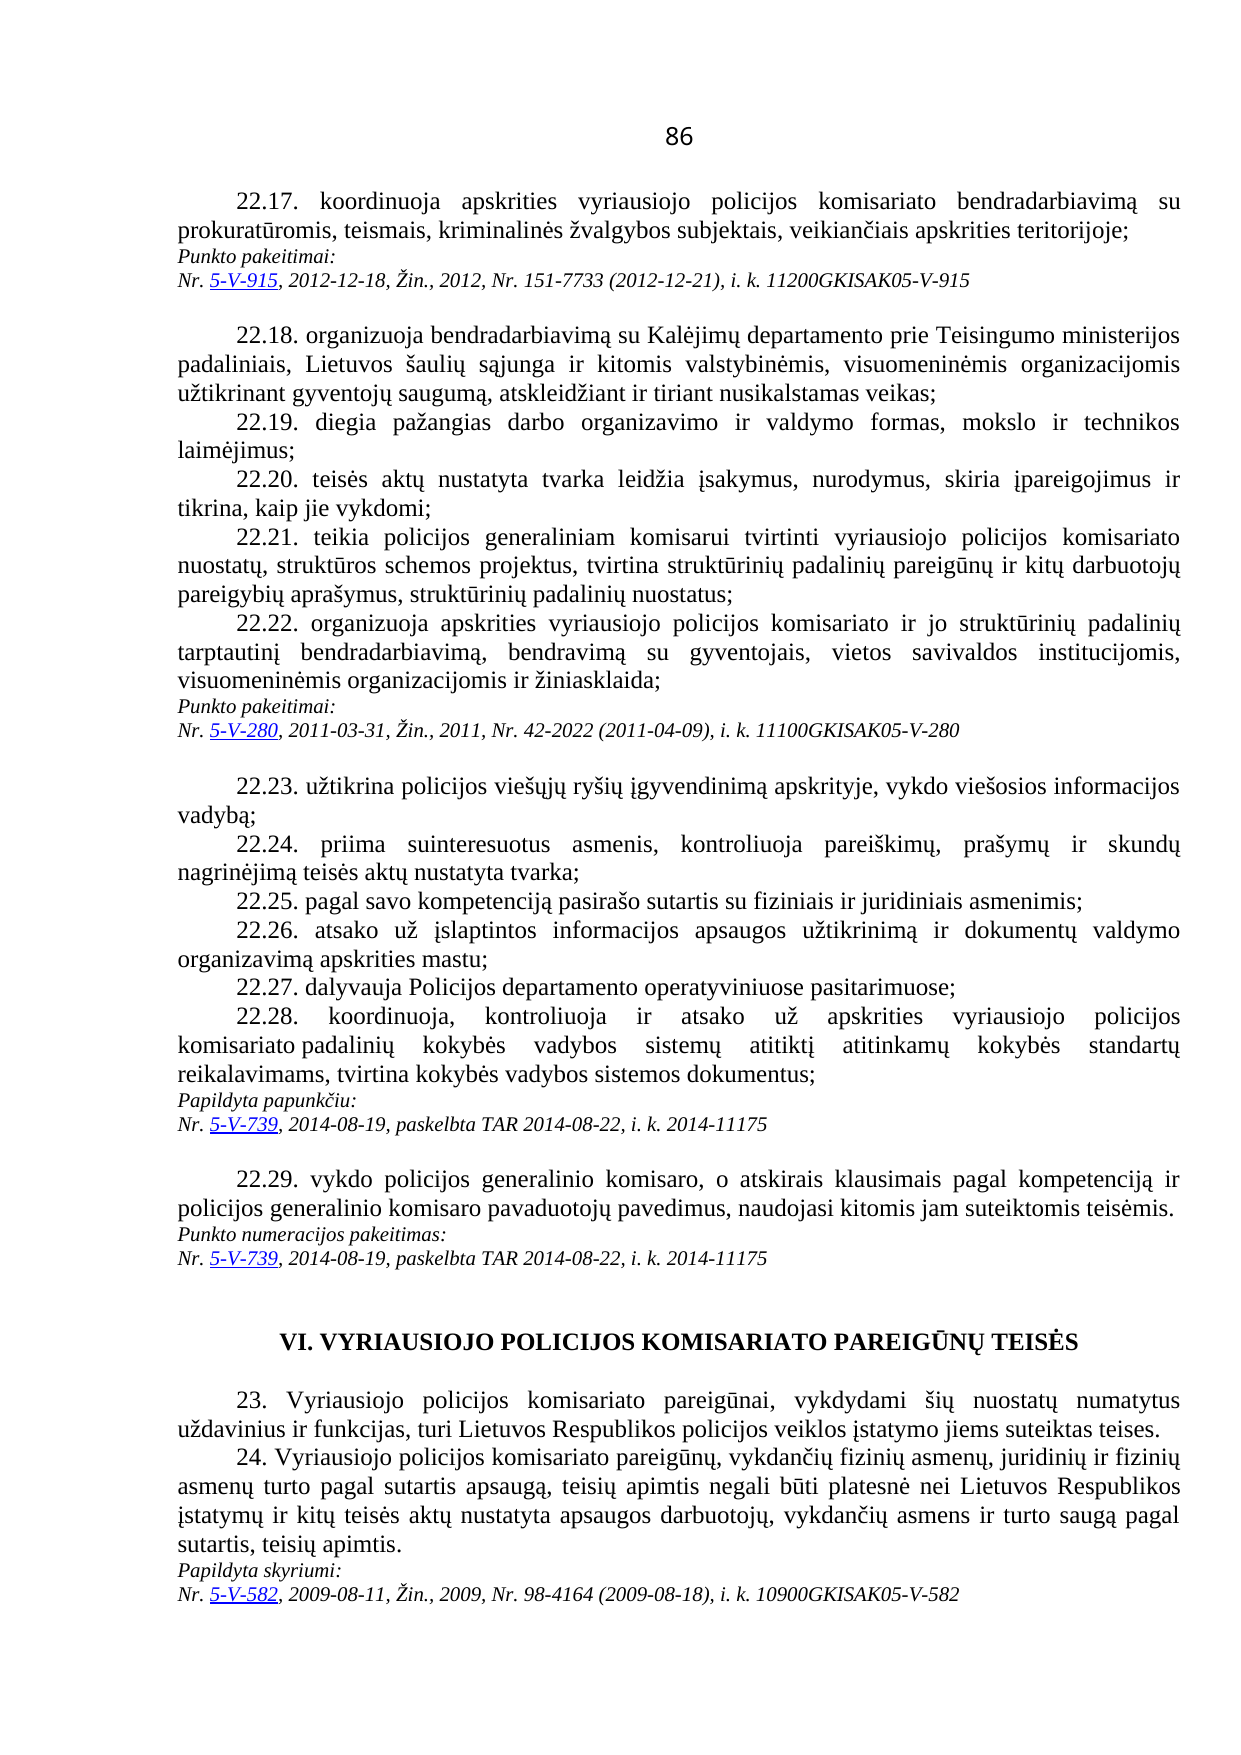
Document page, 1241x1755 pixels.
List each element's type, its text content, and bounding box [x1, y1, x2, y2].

text Nr. 5-V-739, 2014-08-19, paskelbta TAR 2014-08-22, i. k. 2014-11175 [177, 1112, 1181, 1136]
text 22.25. pagal savo kompetenciją pasirašo sutartis su fiziniais ir juridiniais asmenimis; [177, 886, 1181, 915]
text Nr. 5-V-280, 2011-03-31, Žin., 2011, Nr. 42-2022 (2011-04-09), i. k. 11100GKISAK05-V-280 [177, 718, 1181, 742]
text VI. VYRIAUSIOJO POLICIJOS KOMISARIATO pareigūnų teisės [177, 1327, 1181, 1356]
text Nr. 5-V-582, 2009-08-11, Žin., 2009, Nr. 98-4164 (2009-08-18), i. k. 10900GKISAK05-V-582 [177, 1582, 1181, 1606]
text 22.26. atsako už įslaptintos informacijos apsaugos užtikrinimą ir dokumentų valdymo organizavimą apskrities mastu; [177, 915, 1181, 972]
text 22.20. teisės aktų nustatyta tvarka leidžia įsakymus, nurodymus, skiria įpareigojimus ir tikrina, kaip jie vykdomi; [177, 464, 1181, 522]
text 24. Vyriausiojo policijos komisariato pareigūnų, vykdančių fizinių asmenų, juridinių ir fizinių asmenų turto pagal sutartis apsaugą, teisių apimtis negali būti platesnė nei Lietuvos Respublikos įstatymų ir kitų teisės aktų nustatyta apsaugos darbuotojų, vykdančių asmens ir turto saugą pagal sutartis, teisių apimtis. [177, 1442, 1181, 1557]
text 22.23. užtikrina policijos viešųjų ryšių įgyvendinimą apskrityje, vykdo viešosios informacijos vadybą; [177, 771, 1181, 829]
text 22.17. koordinuoja apskrities vyriausiojo policijos komisariato bendradarbiavimą su prokuratūromis, teismais, kriminalinės žvalgybos subjektais, veikiančiais apskrities teritorijoje; [177, 186, 1181, 244]
text Punkto pakeitimai: [177, 694, 1181, 718]
text 22.19. diegia pažangias darbo organizavimo ir valdymo formas, mokslo ir technikos laimėjimus; [177, 407, 1181, 464]
text 22.18. organizuoja bendradarbiavimą su Kalėjimų departamento prie Teisingumo ministerijos padaliniais, Lietuvos šaulių sąjunga ir kitomis valstybinėmis, visuomeninėmis organizacijomis užtikrinant gyventojų saugumą, atskleidžiant ir tiriant nusikalstamas veikas; [177, 321, 1181, 407]
text 22.28. koordinuoja, kontroliuoja ir atsako už apskrities vyriausiojo policijos komisariato padalinių kokybės vadybos sistemų atitiktį atitinkamų kokybės standartų reikalavimams, tvirtina kokybės vadybos sistemos dokumentus; [177, 1001, 1181, 1087]
text 22.24. priima suinteresuotus asmenis, kontroliuoja pareiškimų, prašymų ir skundų nagrinėjimą teisės aktų nustatyta tvarka; [177, 829, 1181, 886]
text 22.27. dalyvauja Policijos departamento operatyviniuose pasitarimuose; [177, 972, 1181, 1001]
text Papildyta papunkčiu: [177, 1087, 1181, 1112]
text Nr. 5-V-915, 2012-12-18, Žin., 2012, Nr. 151-7733 (2012-12-21), i. k. 11200GKISAK05-V-915 [177, 268, 1181, 292]
text 22.29. vykdo policijos generalinio komisaro, o atskirais klausimais pagal kompetenciją ir policijos generalinio komisaro pavaduotojų pavedimus, naudojasi kitomis jam suteiktomis teisėmis. [177, 1164, 1181, 1222]
text Punkto pakeitimai: [177, 244, 1181, 268]
text 22.21. teikia policijos generaliniam komisarui tvirtinti vyriausiojo policijos komisariato nuostatų, struktūros schemos projektus, tvirtina struktūrinių padalinių pareigūnų ir kitų darbuotojų pareigybių aprašymus, struktūrinių padalinių nuostatus; [177, 522, 1181, 608]
text Papildyta skyriumi: [177, 1557, 1181, 1582]
text 22.22. organizuoja apskrities vyriausiojo policijos komisariato ir jo struktūrinių padalinių tarptautinį bendradarbiavimą, bendravimą su gyventojais, vietos savivaldos institucijomis, visuomeninėmis organizacijomis ir žiniasklaida; [177, 608, 1181, 694]
text 23. Vyriausiojo policijos komisariato pareigūnai, vykdydami šių nuostatų numatytus uždavinius ir funkcijas, turi Lietuvos Respublikos policijos veiklos įstatymo jiems suteiktas teises. [177, 1385, 1181, 1442]
text Nr. 5-V-739, 2014-08-19, paskelbta TAR 2014-08-22, i. k. 2014-11175 [177, 1246, 1181, 1270]
text Punkto numeracijos pakeitimas: [177, 1222, 1181, 1246]
